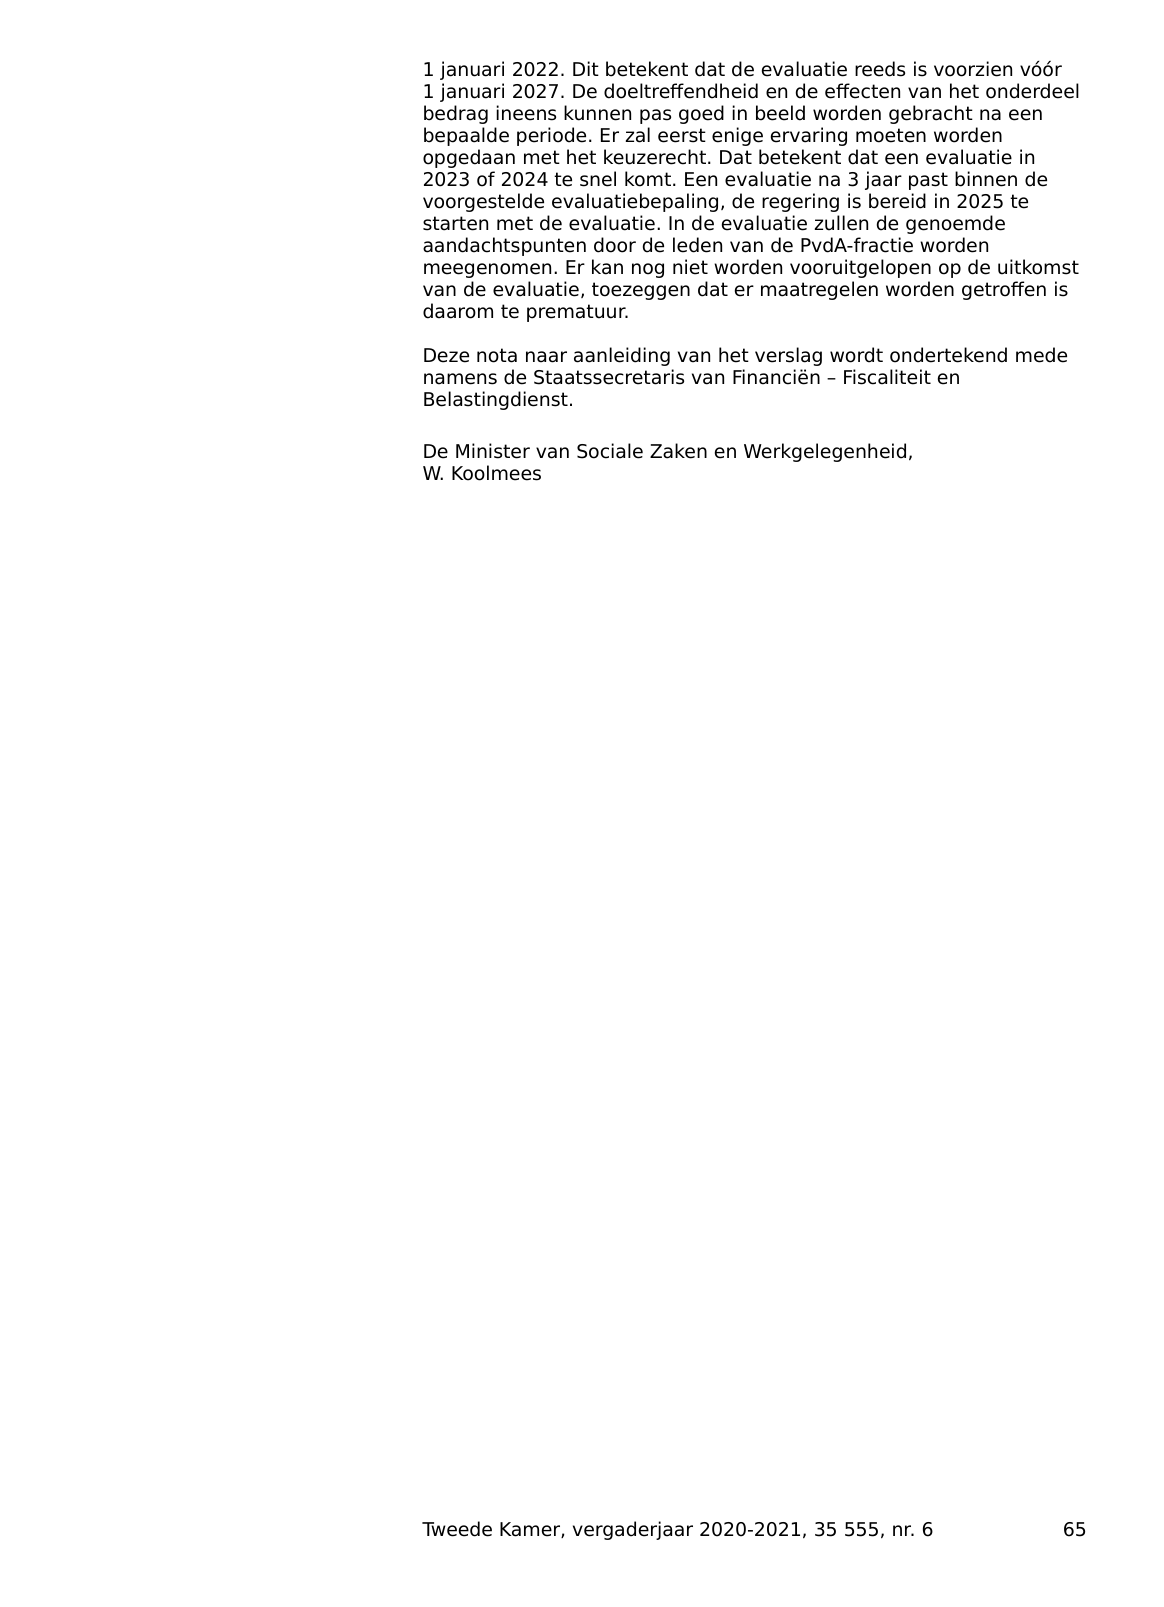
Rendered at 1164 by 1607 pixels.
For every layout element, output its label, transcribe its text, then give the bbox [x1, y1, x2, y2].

text 1 januari 2022. Dit betekent dat de evaluatie reeds is voorzien vóór 1 januari 2027. De doeltreffendheid en de effecten van het onderdeel bedrag ineens kunnen pas goed in beeld worden gebracht na een bepaalde periode. Er zal eerst enige ervaring moeten worden opgedaan met het keuzerecht. Dat betekent dat een evaluatie in 2023 of 2024 te snel komt. Een evaluatie na 3 jaar past binnen de voorgestelde evaluatiebepaling, de regering is bereid in 2025 te starten met de evaluatie. In de evaluatie zullen de genoemde aandachtspunten door de leden van de PvdA-fractie worden meegenomen. Er kan nog niet worden vooruitgelopen op de uitkomst van de evaluatie, toezeggen dat er maatregelen worden getroffen is daarom te prematuur. [422, 59, 1087, 323]
text De Minister van Sociale Zaken en Werkgelegenheid, W. Koolmees [422, 441, 1087, 485]
text Deze nota naar aanleiding van het verslag wordt ondertekend mede namens de Staatssecretaris van Financiën – Fiscaliteit en Belastingdienst. [422, 345, 1087, 411]
